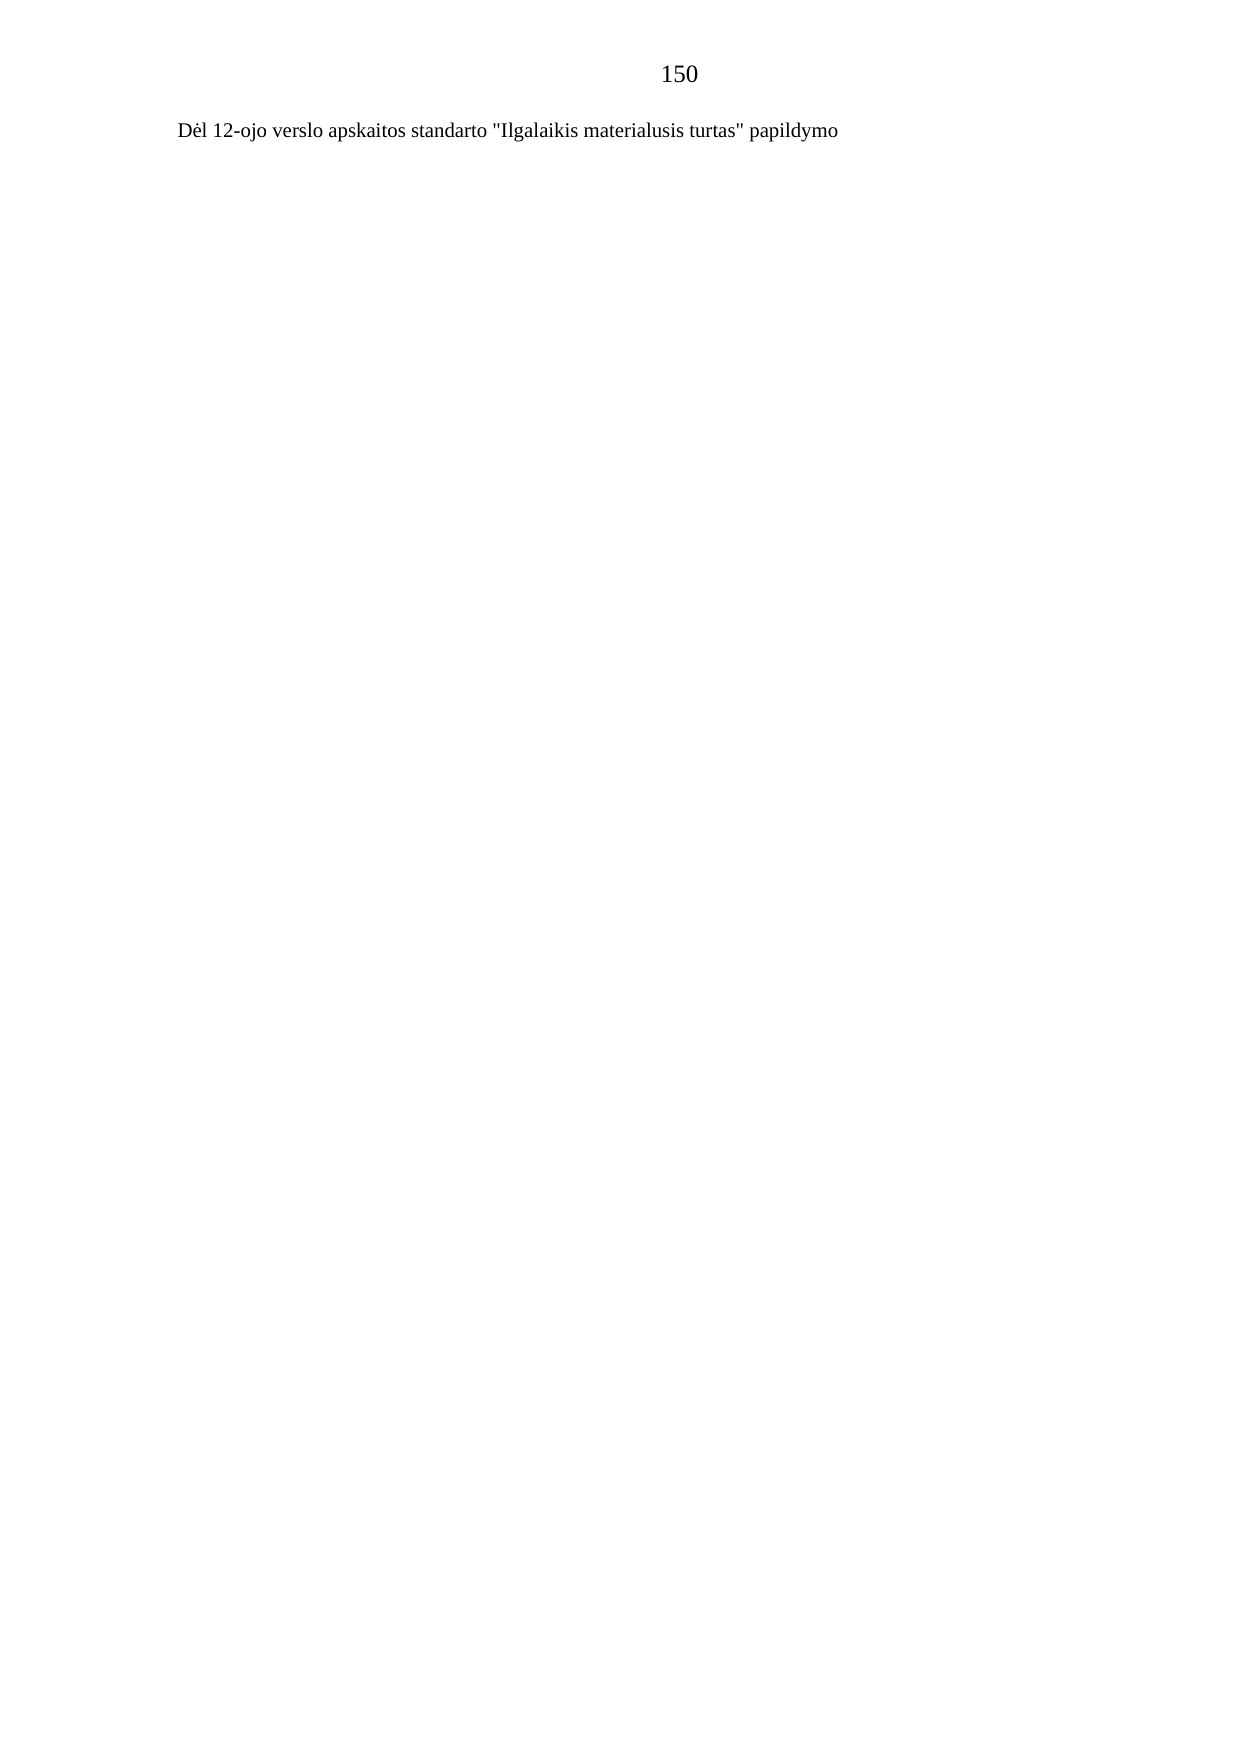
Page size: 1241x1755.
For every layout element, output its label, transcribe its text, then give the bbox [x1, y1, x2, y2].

text Dėl 12-ojo verslo apskaitos standarto "Ilgalaikis materialusis turtas" papildymo [177, 118, 1181, 142]
